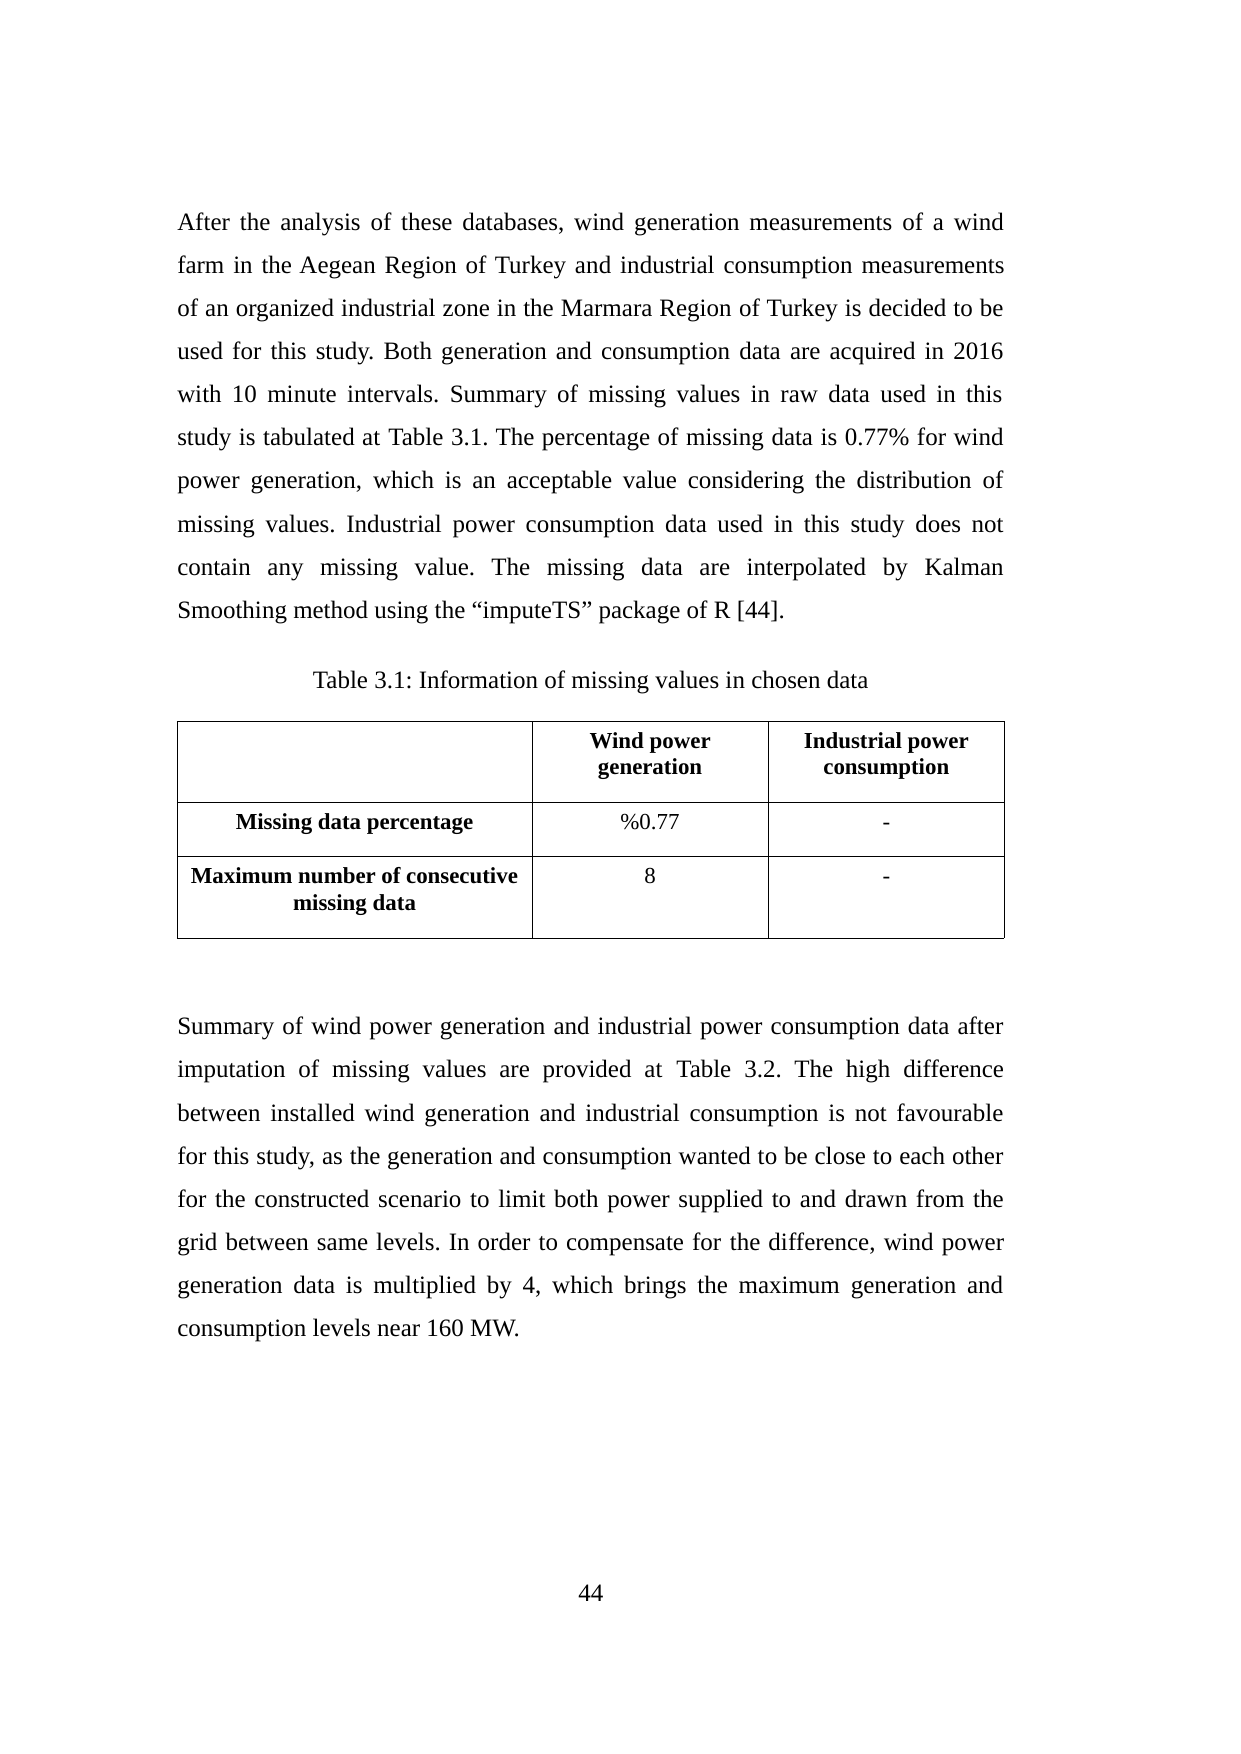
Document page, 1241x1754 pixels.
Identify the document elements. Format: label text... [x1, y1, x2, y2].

table_header Wind power generation [533, 722, 768, 802]
table_cell Maximum number of consecutive missing data [178, 857, 532, 937]
table_header Industrial power consumption [769, 722, 1004, 802]
text Table 3.1: Information of missing values in chosen data [177, 665, 1004, 694]
table_header [178, 722, 532, 802]
text Summary of wind power generation and industrial power consumption data after imputation of missing values are provided at Table 3.2. The high difference between installed wind generation and industrial consumption is not favourable for this study, as the generation and consumption wanted to be close to each other for the constructed scenario to limit both power supplied to and drawn from the grid between same levels. In order to compensate for the difference, wind power generation data is multiplied by 4, which brings the maximum generation and consumption levels near 160 MW. [177, 1011, 1004, 1342]
table_cell - [769, 803, 1004, 856]
table_cell - [769, 857, 1004, 937]
table_cell 8 [533, 857, 768, 937]
table_cell Missing data percentage [178, 803, 532, 856]
text After the analysis of these databases, wind generation measurements of a wind farm in the Aegean Region of Turkey and industrial consumption measurements of an organized industrial zone in the Marmara Region of Turkey is decided to be used for this study. Both generation and consumption data are acquired in 2016 with 10 minute intervals. Summary of missing values in raw data used in this study is tabulated at Table 3.1. The percentage of missing data is 0.77% for wind power generation, which is an acceptable value considering the distribution of missing values. Industrial power consumption data used in this study does not contain any missing value. The missing data are interpolated by Kalman Smoothing method using the “imputeTS” package of R [44]⁠. [177, 207, 1004, 624]
table_cell %0.77 [533, 803, 768, 856]
